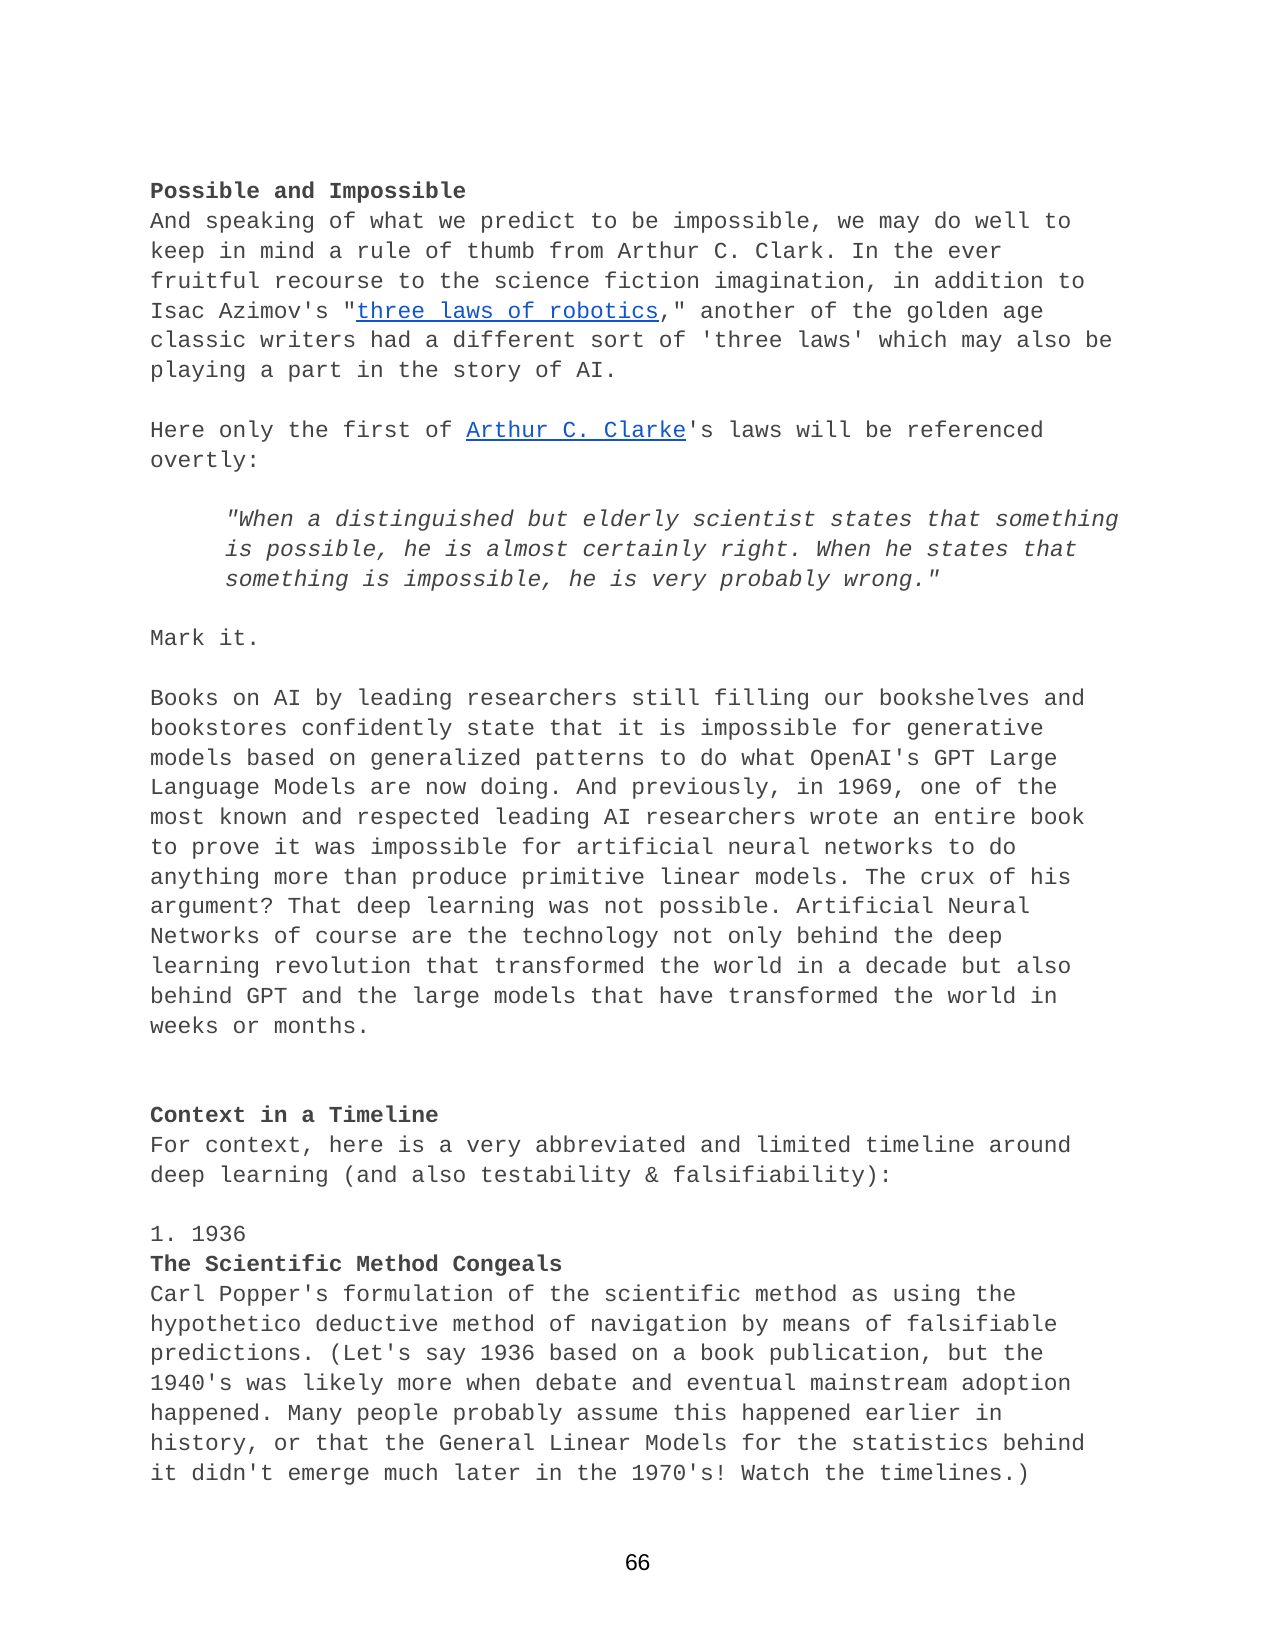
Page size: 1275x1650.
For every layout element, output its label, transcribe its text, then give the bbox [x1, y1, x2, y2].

text Books on AI by leading researchers still filling our bookshelves and bookstores confidently state that it is impossible for generative models based on generalized patterns to do what OpenAI's GPT Large Language Models are now doing. And previously, in 1969, one of the most known and respected leading AI researchers wrote an entire book to prove it was impossible for artificial neural networks to do anything more than produce primitive linear models. The crux of his argument? That deep learning was not possible. Artificial Neural Networks of course are the technology not only behind the deep learning revolution that transformed the world in a decade but also behind GPT and the large models that have transformed the world in weeks or months. [150, 686, 1125, 1040]
text Carl Popper's formulation of the scientific method as using the hypothetico deductive method of navigation by means of falsifiable predictions. (Let's say 1936 based on a book publication, but the 1940's was likely more when debate and eventual mainstream adoption happened. Many people probably assume this happened earlier in history, or that the General Linear Models for the statistics behind it didn't emerge much later in the 1970's! Watch the timelines.) [150, 1282, 1125, 1487]
text The Scientific Method Congeals [150, 1252, 1125, 1278]
text Context in a Timeline [150, 1103, 1125, 1129]
text 1. 1936 [150, 1222, 1125, 1248]
text Mark it. [150, 627, 1125, 653]
text Here only the first of Arthur C. Clarke's laws will be referenced overtly: [150, 418, 1125, 474]
text For context, here is a very abbreviated and limited timeline around deep learning (and also testability & falsifiability): [150, 1133, 1125, 1189]
text And speaking of what we predict to be impossible, we may do well to keep in mind a rule of thumb from Arthur C. Clark. In the ever fruitful recourse to the science fiction imagination, in addition to Isac Azimov's "three laws of robotics," another of the golden age classic writers had a different sort of 'three laws' which may also be playing a part in the story of AI. [150, 209, 1125, 384]
text "When a distinguished but elderly scientist states that something is possible, he is almost certainly right. When he states that something is impossible, he is very probably wrong." [225, 507, 1125, 593]
text Possible and Impossible [150, 180, 1125, 206]
